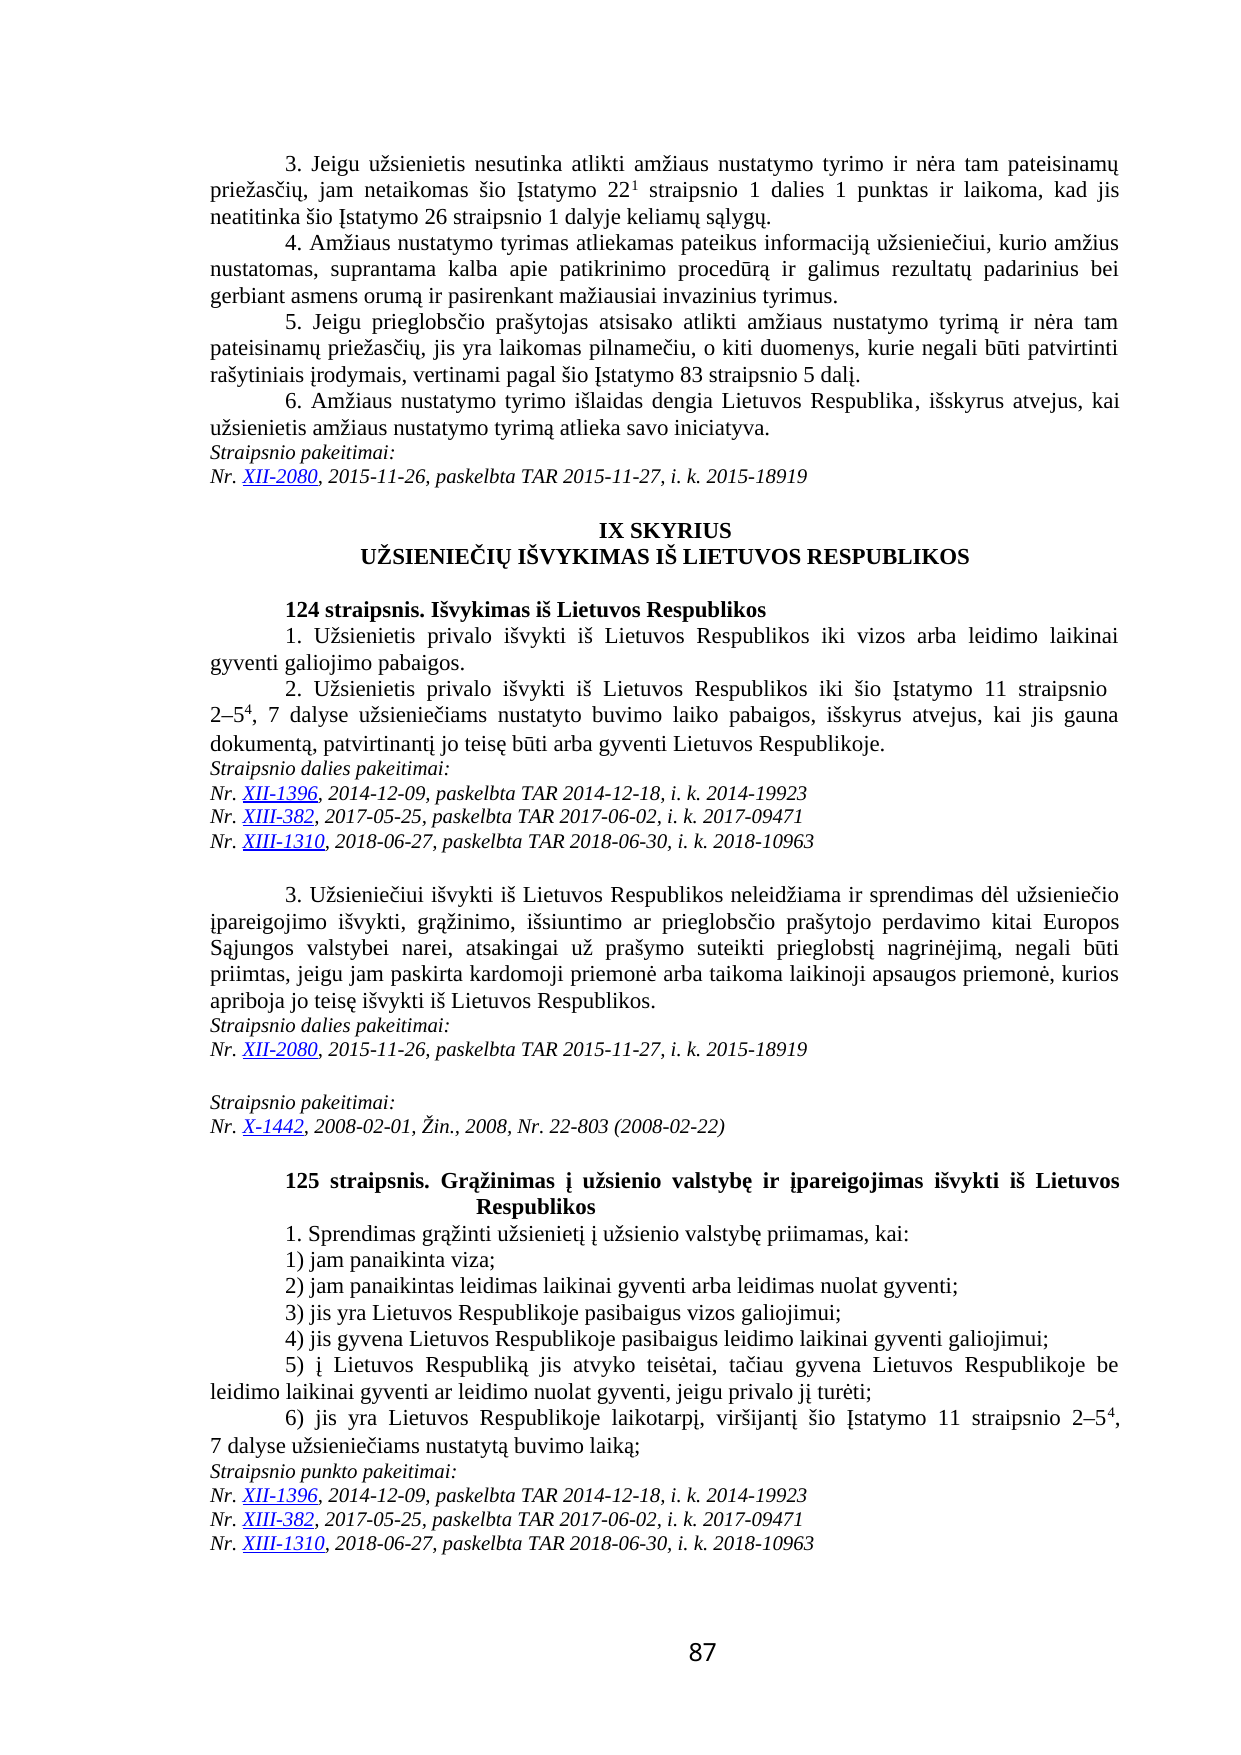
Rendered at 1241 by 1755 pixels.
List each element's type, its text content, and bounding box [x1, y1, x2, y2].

text 4) jis gyvena Lietuvos Respublikoje pasibaigus leidimo laikinai gyventi galiojimui; [210, 1325, 1120, 1351]
text UŽSIENIEČIŲ IŠVYKIMAS IŠ LIETUVOS RESPUBLIKOS [210, 543, 1120, 569]
text 1. Užsienietis privalo išvykti iš Lietuvos Respublikos iki vizos arba leidimo laikinai gyventi galiojimo pabaigos. [210, 622, 1120, 675]
text 5) į Lietuvos Respubliką jis atvyko teisėtai, tačiau gyvena Lietuvos Respublikoje be leidimo laikinai gyventi ar leidimo nuolat gyventi, jeigu privalo jį turėti; [210, 1351, 1120, 1404]
text 6) jis yra Lietuvos Respublikoje laikotarpį, viršijantį šio Įstatymo 11 straipsnio 2–54, 7 dalyse užsieniečiams nustatytą buvimo laiką; [210, 1404, 1120, 1459]
text Nr. XIII-1310, 2018-06-27, paskelbta TAR 2018-06-30, i. k. 2018-10963 [210, 828, 1120, 853]
text Nr. XII-1396, 2014-12-09, paskelbta TAR 2014-12-18, i. k. 2014-19923 [210, 780, 1120, 804]
text 1. Sprendimas grąžinti užsienietį į užsienio valstybę priimamas, kai: [210, 1219, 1120, 1246]
text 124 straipsnis. Išvykimas iš Lietuvos Respublikos [210, 596, 1120, 622]
text 2) jam panaikintas leidimas laikinai gyventi arba leidimas nuolat gyventi; [210, 1272, 1120, 1299]
text 4. Amžiaus nustatymo tyrimas atliekamas pateikus informaciją užsieniečiui, kurio amžius nustatomas, suprantama kalba apie patikrinimo procedūrą ir galimus rezultatų padarinius bei gerbiant asmens orumą ir pasirenkant mažiausiai invazinius tyrimus. [210, 229, 1120, 308]
text 6. Amžiaus nustatymo tyrimo išlaidas dengia Lietuvos Respublika, išskyrus atvejus, kai užsienietis amžiaus nustatymo tyrimą atlieka savo iniciatyva. [210, 387, 1120, 440]
text 5. Jeigu prieglobsčio prašytojas atsisako atlikti amžiaus nustatymo tyrimą ir nėra tam pateisinamų priežasčių, jis yra laikomas pilnamečiu, o kiti duomenys, kurie negali būti patvirtinti rašytiniais įrodymais, vertinami pagal šio Įstatymo 83 straipsnio 5 dalį. [210, 308, 1120, 387]
text 3) jis yra Lietuvos Respublikoje pasibaigus vizos galiojimui; [210, 1299, 1120, 1325]
text Nr. XII-1396, 2014-12-09, paskelbta TAR 2014-12-18, i. k. 2014-19923 [210, 1483, 1120, 1507]
text Nr. XIII-382, 2017-05-25, paskelbta TAR 2017-06-02, i. k. 2017-09471 [210, 1507, 1120, 1531]
text Straipsnio dalies pakeitimai: [210, 1013, 1120, 1037]
text Straipsnio pakeitimai: [210, 440, 1120, 464]
text Nr. X-1442, 2008-02-01, Žin., 2008, Nr. 22-803 (2008-02-22) [210, 1114, 1120, 1138]
text IX SKYRIUS [210, 517, 1120, 543]
text Nr. XII-2080, 2015-11-26, paskelbta TAR 2015-11-27, i. k. 2015-18919 [210, 464, 1120, 488]
text Nr. XIII-382, 2017-05-25, paskelbta TAR 2017-06-02, i. k. 2017-09471 [210, 804, 1120, 828]
text Straipsnio punkto pakeitimai: [210, 1459, 1120, 1483]
text Nr. XII-2080, 2015-11-26, paskelbta TAR 2015-11-27, i. k. 2015-18919 [210, 1037, 1120, 1061]
text 1) jam panaikinta viza; [210, 1246, 1120, 1272]
text 3. Jeigu užsienietis nesutinka atlikti amžiaus nustatymo tyrimo ir nėra tam pateisinamų priežasčių, jam netaikomas šio Įstatymo 221 straipsnio 1 dalies 1 punktas ir laikoma, kad jis neatitinka šio Įstatymo 26 straipsnio 1 dalyje keliamų sąlygų. [210, 150, 1120, 229]
text 3. Užsieniečiui išvykti iš Lietuvos Respublikos neleidžiama ir sprendimas dėl užsieniečio įpareigojimo išvykti, grąžinimo, išsiuntimo ar prieglobsčio prašytojo perdavimo kitai Europos Sąjungos valstybei narei, atsakingai už prašymo suteikti prieglobstį nagrinėjimą, negali būti priimtas, jeigu jam paskirta kardomoji priemonė arba taikoma laikinoji apsaugos priemonė, kurios apriboja jo teisę išvykti iš Lietuvos Respublikos. [210, 881, 1120, 1013]
text 125 straipsnis. Grąžinimas į užsienio valstybę ir įpareigojimas išvykti iš Lietuvos Respublikos [285, 1167, 1120, 1219]
text Straipsnio pakeitimai: [210, 1090, 1120, 1114]
text Nr. XIII-1310, 2018-06-27, paskelbta TAR 2018-06-30, i. k. 2018-10963 [210, 1531, 1120, 1555]
text 2. Užsienietis privalo išvykti iš Lietuvos Respublikos iki šio Įstatymo 11 straipsnio 2–54, 7 dalyse užsieniečiams nustatyto buvimo laiko pabaigos, išskyrus atvejus, kai jis gauna dokumentą, patvirtinantį jo teisę būti arba gyventi Lietuvos Respublikoje. [210, 675, 1120, 756]
text Straipsnio dalies pakeitimai: [210, 756, 1120, 780]
